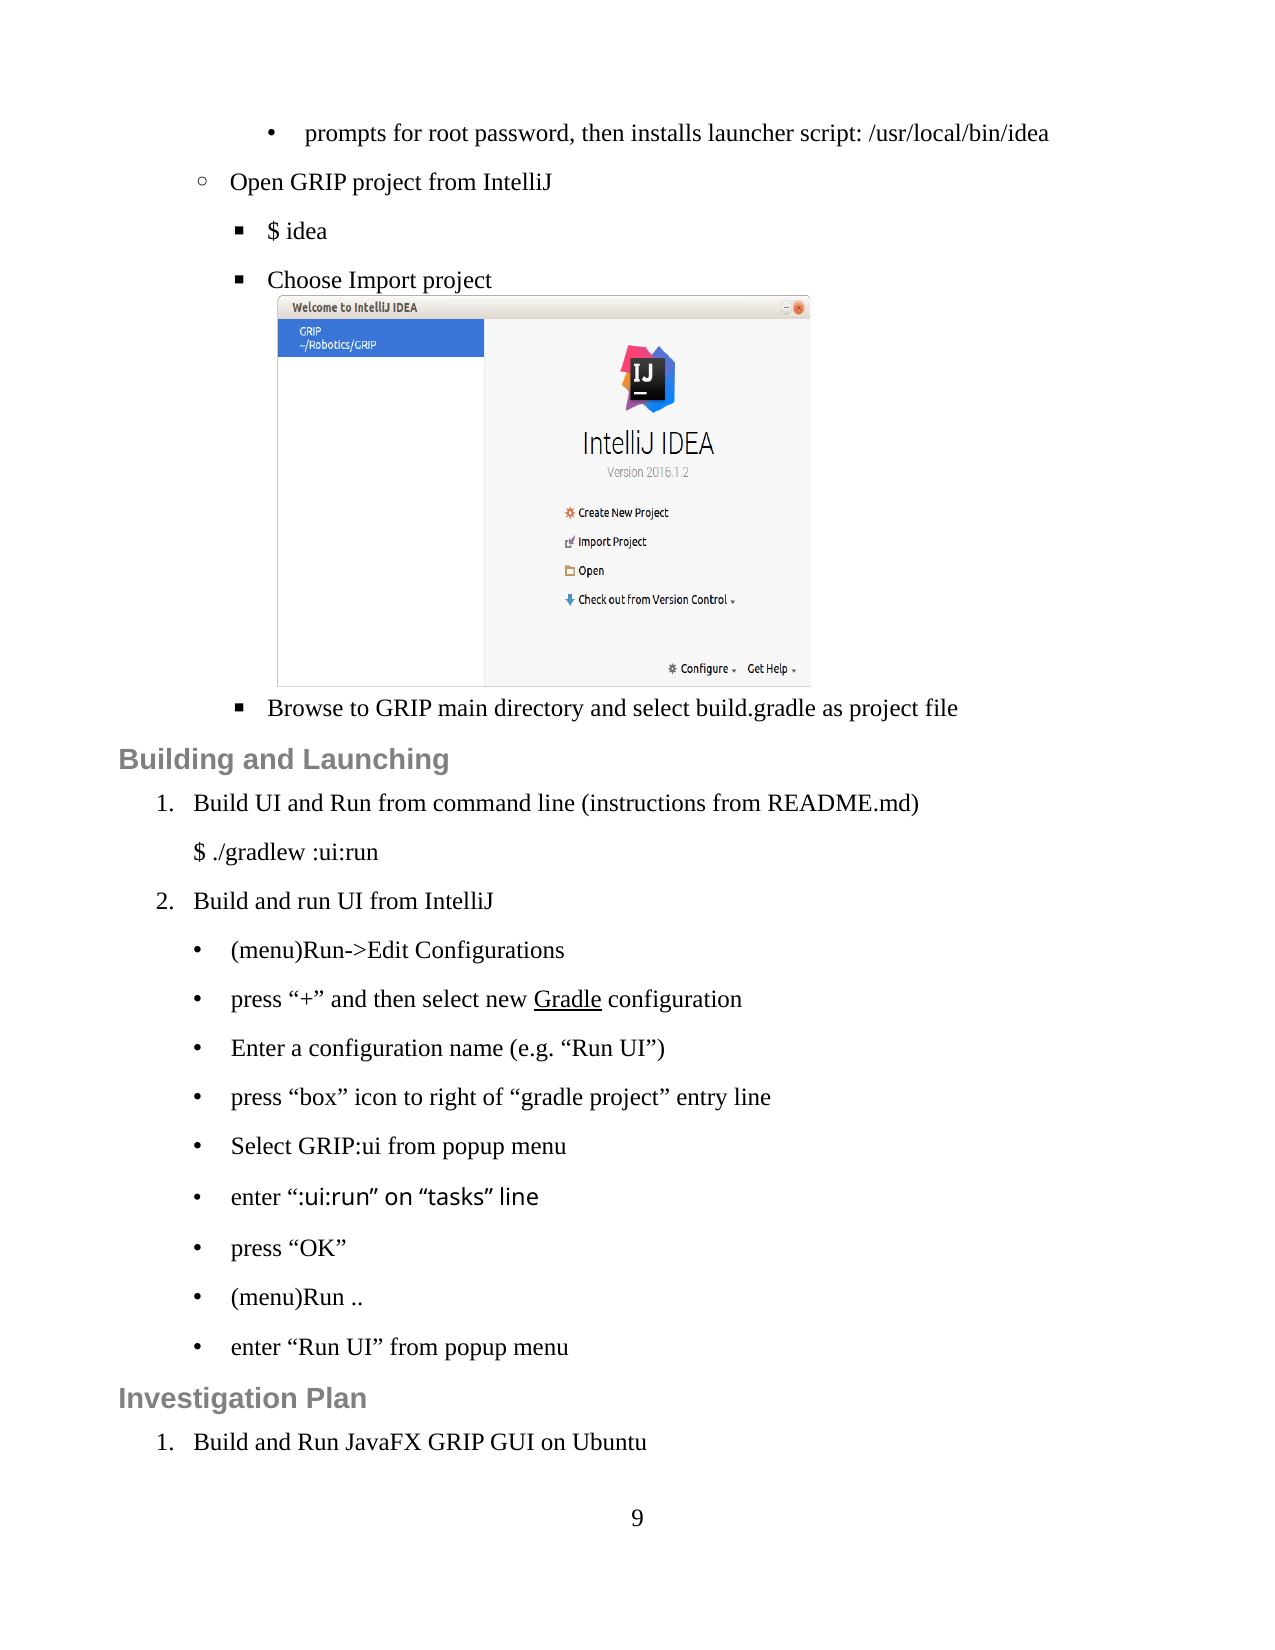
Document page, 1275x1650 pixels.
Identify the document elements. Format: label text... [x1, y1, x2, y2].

list Browse to GRIP main directory and select build.gradle as project file [229, 687, 1157, 722]
list Choose Import project [229, 265, 1157, 294]
list Build UI and Run from command line (instructions from README.md) [156, 788, 1157, 817]
list Open GRIP project from IntelliJ [192, 167, 1157, 196]
list $ ./gradlew :ui:run [156, 837, 1157, 866]
list press “OK” [193, 1233, 1157, 1262]
list (menu)Run .. [193, 1282, 1157, 1311]
list Build and Run JavaFX GRIP GUI on Ubuntu [156, 1427, 1157, 1455]
list $ idea [229, 216, 1157, 245]
picture [277, 295, 811, 687]
list (menu)Run->Edit Configurations [193, 935, 1157, 964]
subtitle Building and Launching [118, 742, 1157, 775]
list Select GRIP:ui from popup menu [193, 1131, 1157, 1160]
list Build and run UI from IntelliJ [156, 886, 1157, 915]
list enter “:ui:run” on “tasks” line [193, 1180, 1157, 1212]
subtitle Investigation Plan [118, 1381, 1157, 1414]
list prompts for root password, then installs launcher script: /usr/local/bin/idea [267, 118, 1157, 147]
list enter “Run UI” from popup menu [193, 1332, 1157, 1360]
list Enter a configuration name (e.g. “Run UI”) [193, 1033, 1157, 1062]
list press “+” and then select new Gradle configuration [193, 984, 1157, 1013]
list press “box” icon to right of “gradle project” entry line [193, 1082, 1157, 1111]
